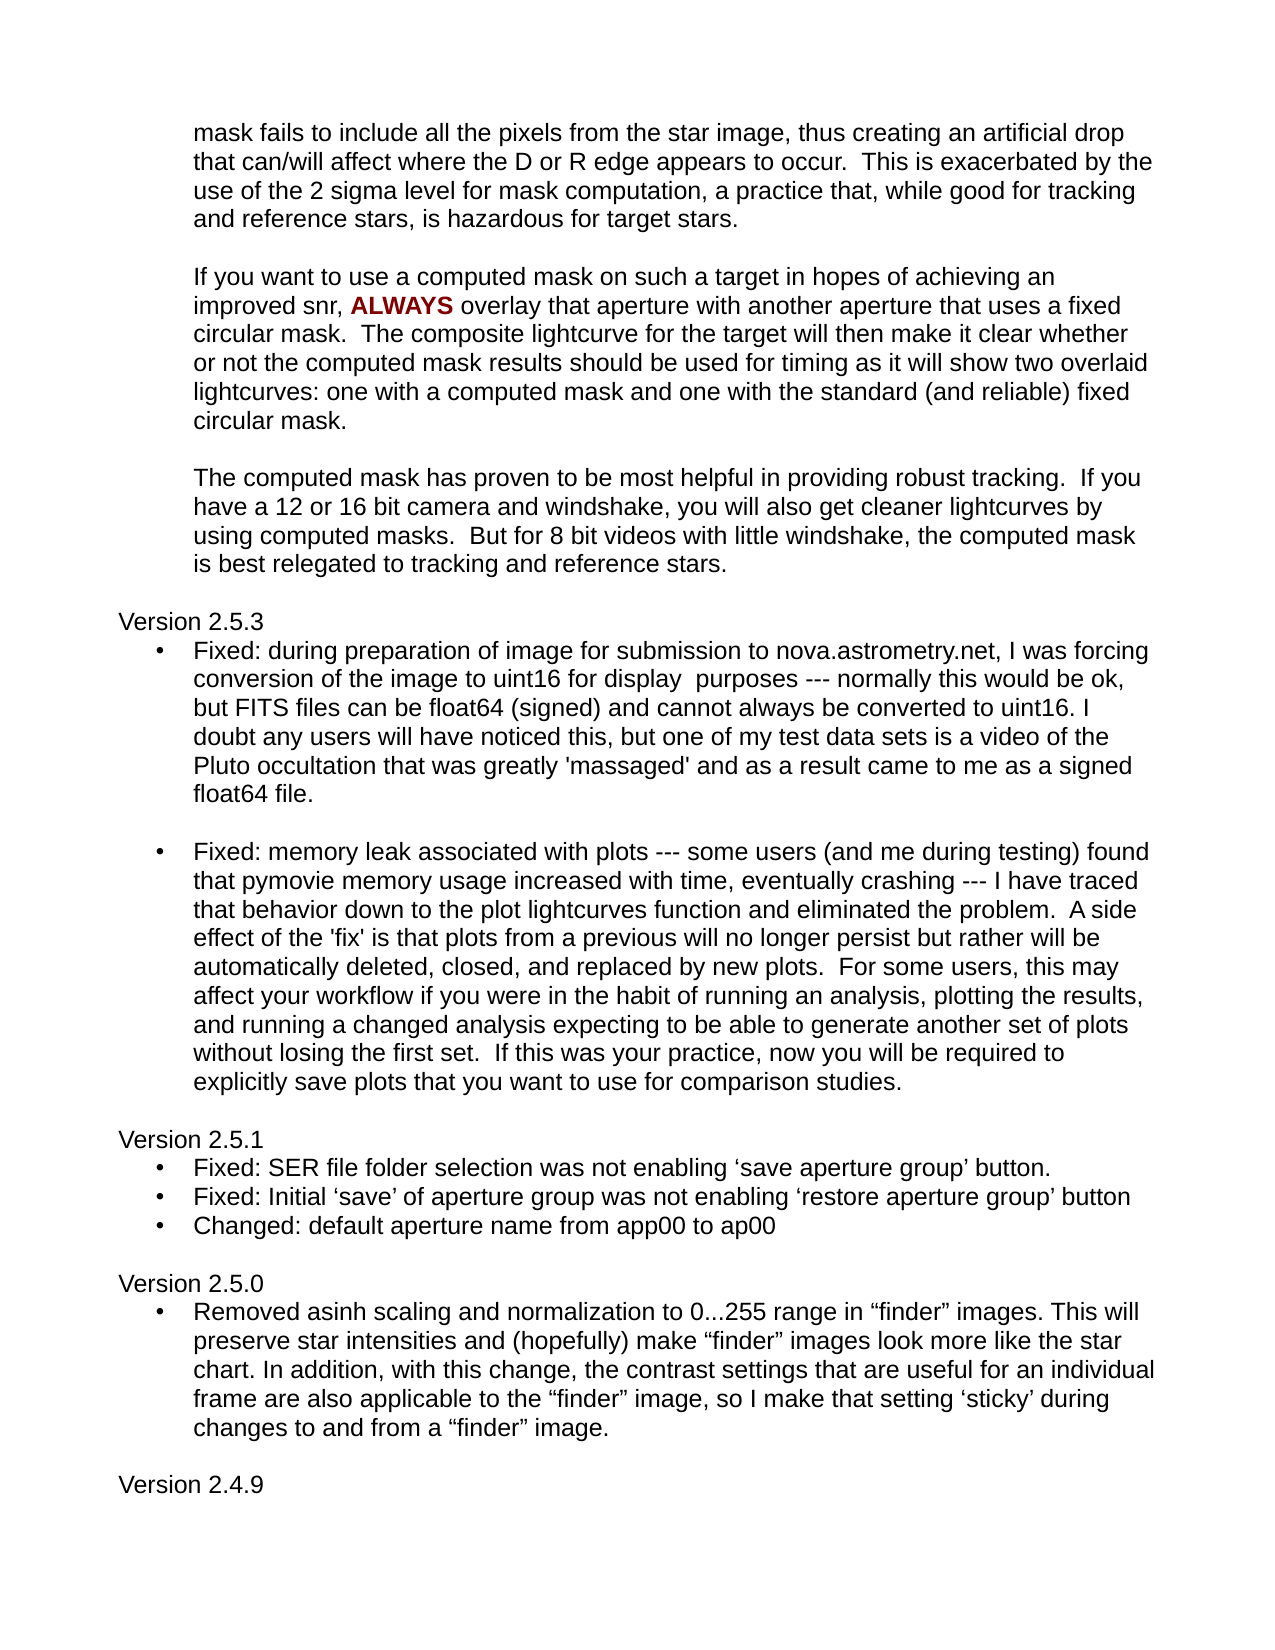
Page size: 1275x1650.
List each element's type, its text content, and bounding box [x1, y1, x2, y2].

list Removed asinh scaling and normalization to 0...255 range in “finder” images. This will preserve star intensities and (hopefully) make “finder” images look more like the star chart. In addition, with this change, the contrast settings that are useful for an individual frame are also applicable to the “finder” image, so I make that setting ‘sticky’ during changes to and from a “finder” image. [156, 1297, 1157, 1470]
list Fixed: memory leak associated with plots --- some users (and me during testing) found that pymovie memory usage increased with time, eventually crashing --- I have traced that behavior down to the plot lightcurves function and eliminated the problem. A side effect of the 'fix' is that plots from a previous will no longer persist but rather will be automatically deleted, closed, and replaced by new plots. For some users, this may affect your workflow if you were in the habit of running an analysis, plotting the results, and running a changed analysis expecting to be able to generate another set of plots without losing the first set. If this was your practice, now you will be required to explicitly save plots that you want to use for comparison studies. [156, 837, 1157, 1124]
list Changed: default aperture name from app00 to ap00 [156, 1211, 1157, 1269]
text Version 2.5.3 [118, 607, 1157, 636]
list mask fails to include all the pixels from the star image, thus creating an artificial drop that can/will affect where the D or R edge appears to occur. This is exacerbated by the use of the 2 sigma level for mask computation, a practice that, while good for tracking and reference stars, is hazardous for target stars. If you want to use a computed mask on such a target in hopes of achieving an improved snr, ALWAYS overlay that aperture with another aperture that uses a fixed circular mask. The composite lightcurve for the target will then make it clear whether or not the computed mask results should be used for timing as it will show two overlaid lightcurves: one with a computed mask and one with the standard (and reliable) fixed circular mask. The computed mask has proven to be most helpful in providing robust tracking. If you have a 12 or 16 bit camera and windshake, you will also get cleaner lightcurves by using computed masks. But for 8 bit videos with little windshake, the computed mask is best relegated to tracking and reference stars. [156, 118, 1157, 607]
text Version 2.5.0 [118, 1269, 1157, 1297]
list Fixed: Initial ‘save’ of aperture group was not enabling ‘restore aperture group’ button [156, 1182, 1157, 1211]
list Fixed: SER file folder selection was not enabling ‘save aperture group’ button. [156, 1153, 1157, 1182]
text Version 2.4.9 [118, 1470, 1157, 1499]
list Fixed: during preparation of image for submission to nova.astrometry.net, I was forcing conversion of the image to uint16 for display purposes --- normally this would be ok, but FITS files can be float64 (signed) and cannot always be converted to uint16. I doubt any users will have noticed this, but one of my test data sets is a video of the Pluto occultation that was greatly 'massaged' and as a result came to me as a signed float64 file. [156, 636, 1157, 837]
text Version 2.5.1 [118, 1124, 1157, 1153]
